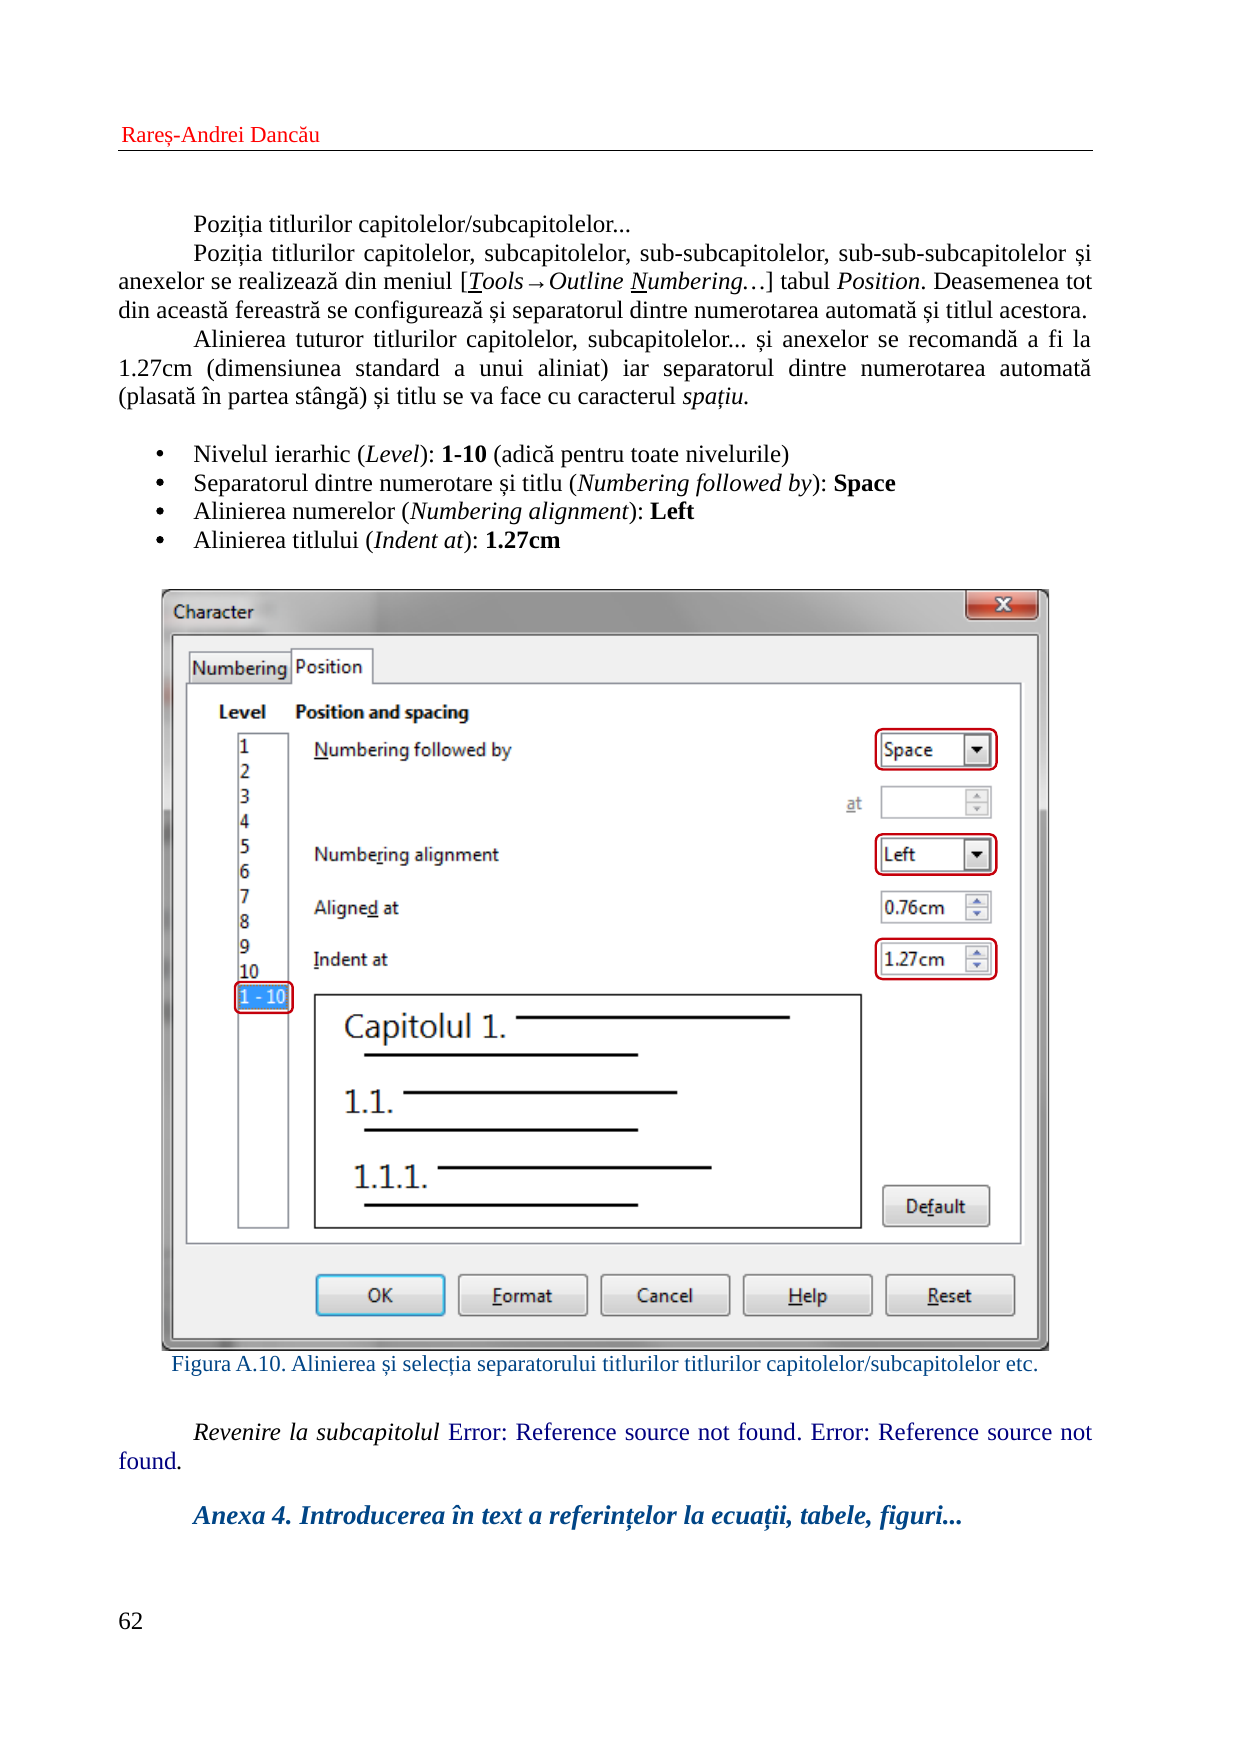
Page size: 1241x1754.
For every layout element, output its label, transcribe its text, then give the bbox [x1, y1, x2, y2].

text Poziția titlurilor capitolelor/subcapitolelor... [118, 209, 1093, 238]
list Nivelul ierarhic (Level): 1-10 (adică pentru toate nivelurile) [156, 439, 1093, 468]
picture [161, 589, 1050, 1351]
list Alinierea titlului (Indent at): 1.27cm [156, 525, 1093, 554]
list Figura A.10. Alinierea și selecția separatorului titlurilor titlurilor capitolelor/subcapitolelor etc. [118, 594, 1092, 1376]
text Revenire la subcapitolul Error: Reference source not found. Error: Reference source not found. [118, 1417, 1093, 1474]
list Separatorul dintre numerotare și titlu (Numbering followed by): Space [156, 468, 1093, 496]
list Alinierea numerelor (Numbering alignment): Left [156, 496, 1093, 525]
text Alinierea tuturor titlurilor capitolelor, subcapitolelor... și anexelor se recomandă a fi la 1.27cm (dimensiunea standard a unui aliniat) iar separatorul dintre numerotarea automată (plasată în partea stângă) și titlu se va face cu caracterul spațiu. [118, 324, 1093, 410]
text Poziția titlurilor capitolelor, subcapitolelor, sub-subcapitolelor, sub-sub-subcapitolelor și anexelor se realizează din meniul [Tools→Outline Numbering…] tabul Position. Deasemenea tot din această fereastră se configurează și separatorul dintre numerotarea automată și titlul acestora. [118, 238, 1093, 324]
subtitle Introducerea în text a referințelor la ecuații, tabele, figuri... [193, 1499, 1093, 1530]
